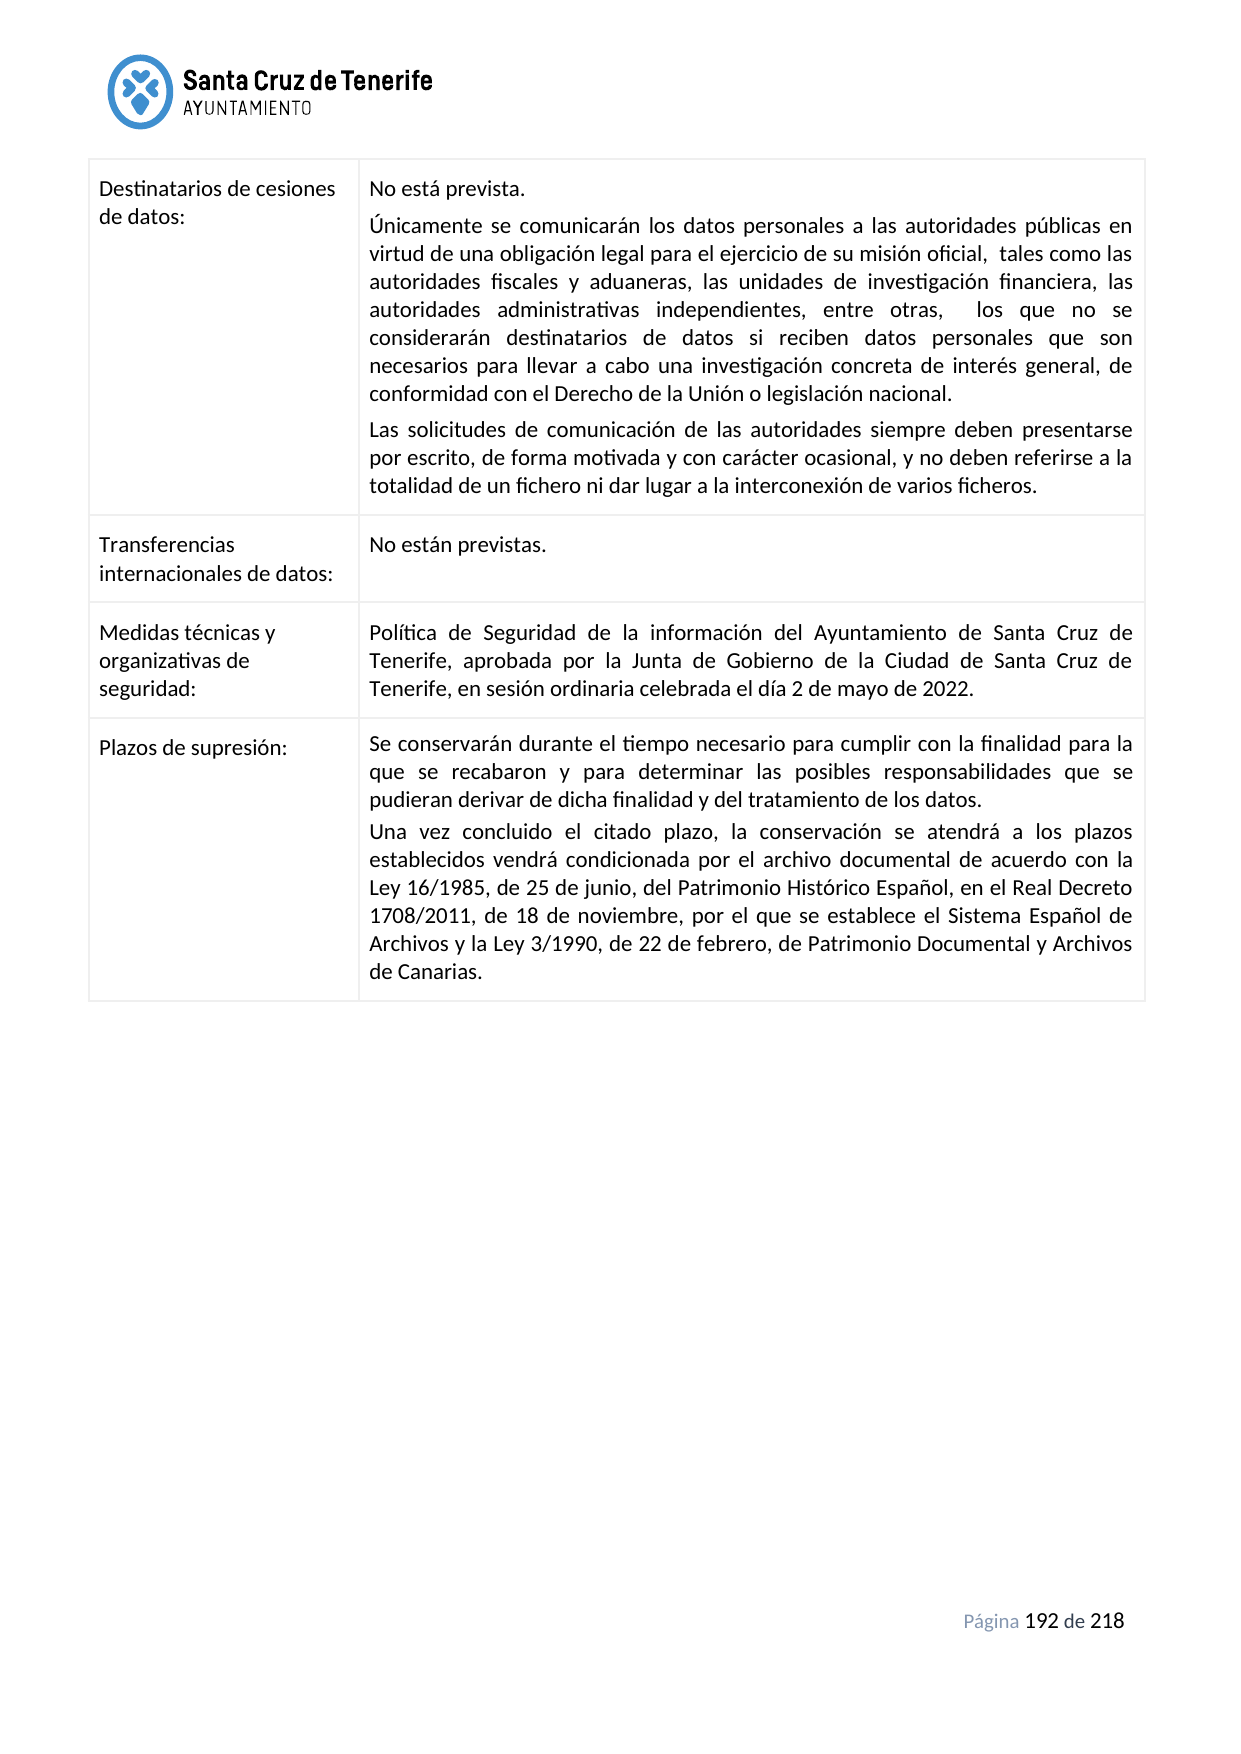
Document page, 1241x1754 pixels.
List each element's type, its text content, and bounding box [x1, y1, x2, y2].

table_cell No está prevista. Únicamente se comunicarán los datos personales a las autoridades públicas en virtud de una obligación legal para el ejercicio de su misión oficial, tales como las autoridades fiscales y aduaneras, las unidades de investigación financiera, las autoridades administrativas independientes, entre otras, los que no se considerarán destinatarios de datos si reciben datos personales que son necesarios para llevar a cabo una investigación concreta de interés general, de conformidad con el Derecho de la Unión o legislación nacional. Las solicitudes de comunicación de las autoridades siempre deben presentarse por escrito, de forma motivada y con carácter ocasional, y no deben referirse a la totalidad de un fichero ni dar lugar a la interconexión de varios ficheros. [360, 160, 1144, 514]
table_cell Transferencias internacionales de datos: [90, 516, 358, 601]
table_cell No están previstas. [360, 516, 1144, 601]
table_cell Política de Seguridad de la información del Ayuntamiento de Santa Cruz de Tenerife, aprobada por la Junta de Gobierno de la Ciudad de Santa Cruz de Tenerife, en sesión ordinaria celebrada el día 2 de mayo de 2022. [360, 603, 1144, 717]
table_cell Plazos de supresión: [90, 719, 358, 1000]
table_cell Destinatarios de cesiones de datos: [90, 160, 358, 514]
table_cell Medidas técnicas y organizativas de seguridad: [90, 603, 358, 717]
table_cell Se conservarán durante el tiempo necesario para cumplir con la finalidad para la que se recabaron y para determinar las posibles responsabilidades que se pudieran derivar de dicha finalidad y del tratamiento de los datos. Una vez concluido el citado plazo, la conservación se atendrá a los plazos establecidos vendrá condicionada por el archivo documental de acuerdo con la Ley 16/1985, de 25 de junio, del Patrimonio Histórico Español, en el Real Decreto 1708/2011, de 18 de noviembre, por el que se establece el Sistema Español de Archivos y la Ley 3/1990, de 22 de febrero, de Patrimonio Documental y Archivos de Canarias. [360, 719, 1144, 1000]
